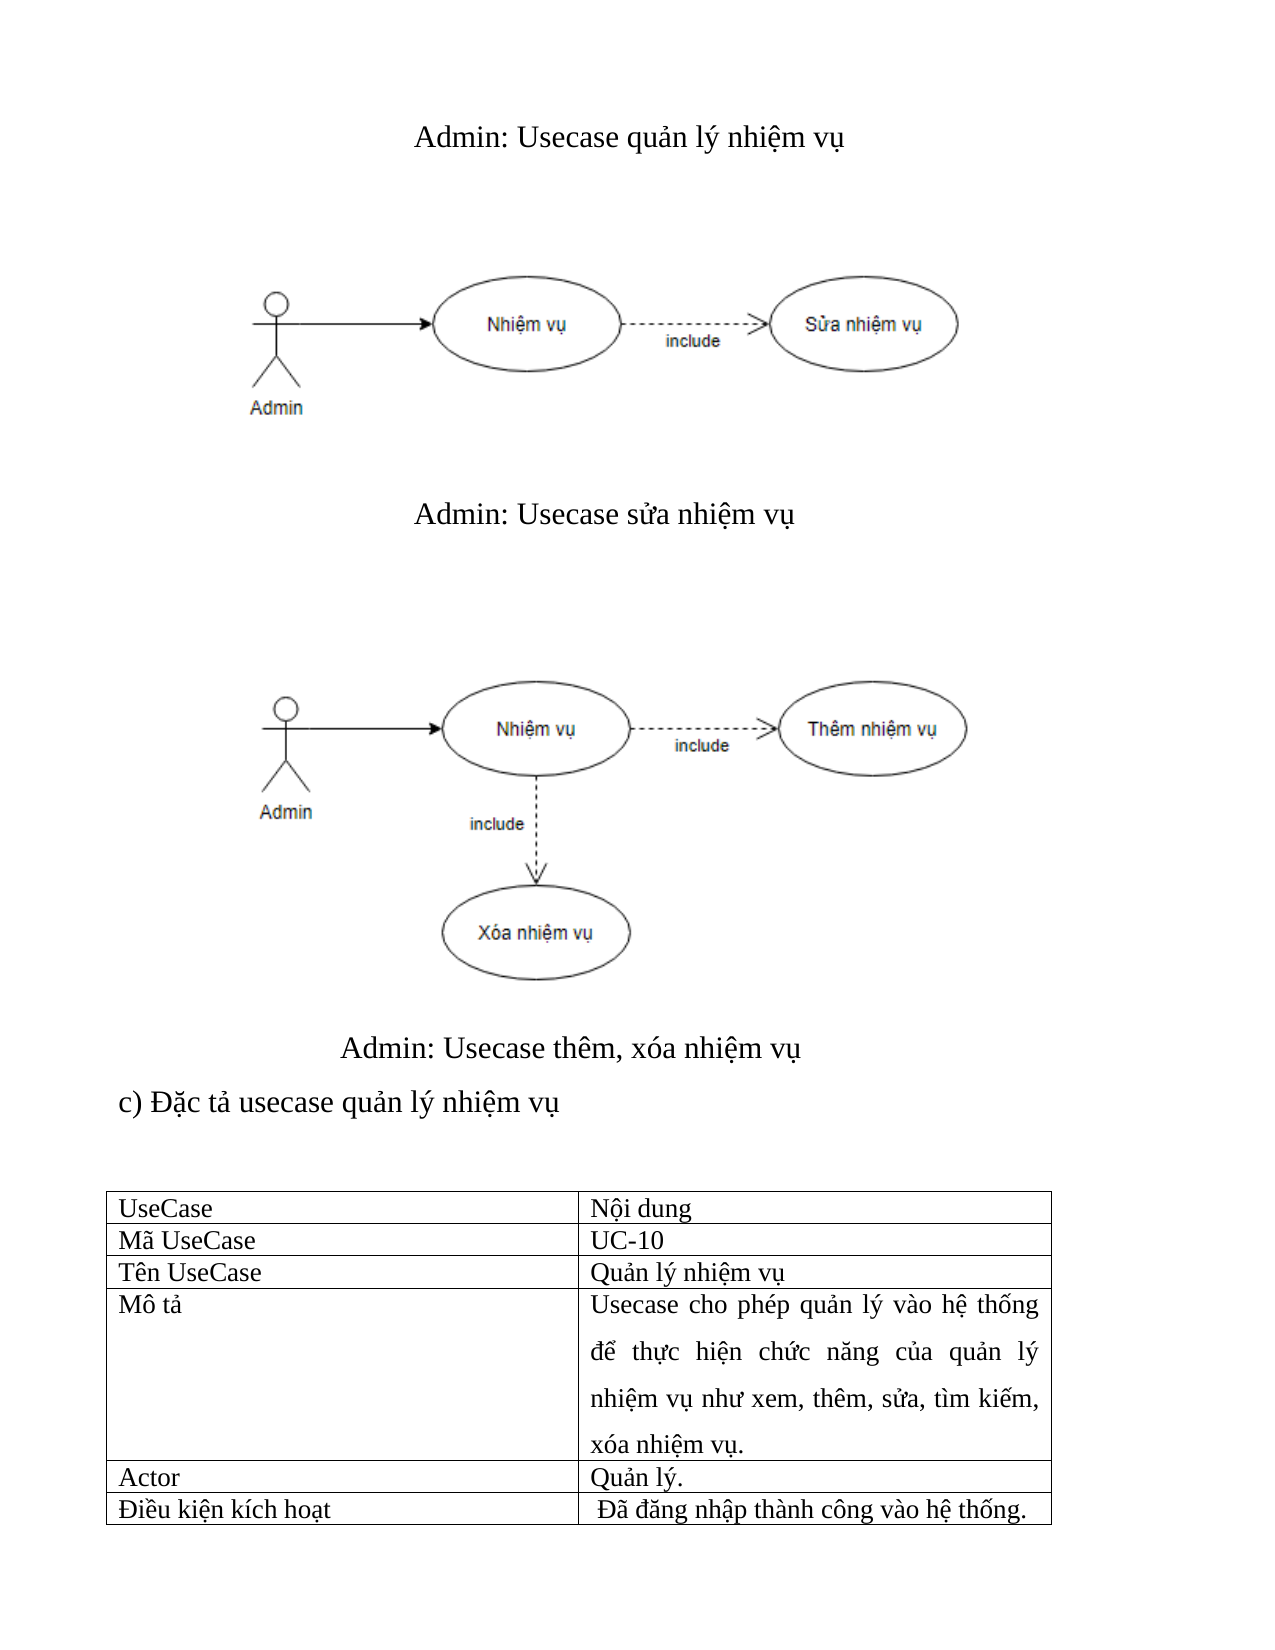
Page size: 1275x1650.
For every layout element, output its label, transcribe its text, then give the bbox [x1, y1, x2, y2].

table_cell Mô tả [107, 1289, 578, 1460]
table_cell Quản lý nhiệm vụ [579, 1256, 1051, 1287]
text Admin: Usecase quản lý nhiệm vụ [118, 118, 1157, 154]
picture [190, 548, 1085, 1012]
table_cell UC-10 [579, 1224, 1051, 1255]
text Admin: Usecase thêm, xóa nhiệm vụ [118, 1012, 1157, 1065]
text Admin: Usecase sửa nhiệm vụ [118, 495, 1157, 531]
table_cell Actor [107, 1461, 578, 1492]
picture [232, 219, 983, 459]
table_cell Tên UseCase [107, 1256, 578, 1287]
table_header UseCase [107, 1192, 578, 1223]
table_cell Quản lý. [579, 1461, 1051, 1492]
table_cell Điều kiện kích hoạt [107, 1493, 578, 1524]
table_cell Mã UseCase [107, 1224, 578, 1255]
table_cell Đã đăng nhập thành công vào hệ thống. [579, 1493, 1051, 1524]
table_cell Usecase cho phép quản lý vào hệ thống để thực hiện chức năng của quản lý nhiệm vụ như xem, thêm, sửa, tìm kiếm, xóa nhiệm vụ. [579, 1289, 1051, 1460]
table_header Nội dung [579, 1192, 1051, 1223]
text c) Đặc tả usecase quản lý nhiệm vụ [118, 1083, 1157, 1119]
